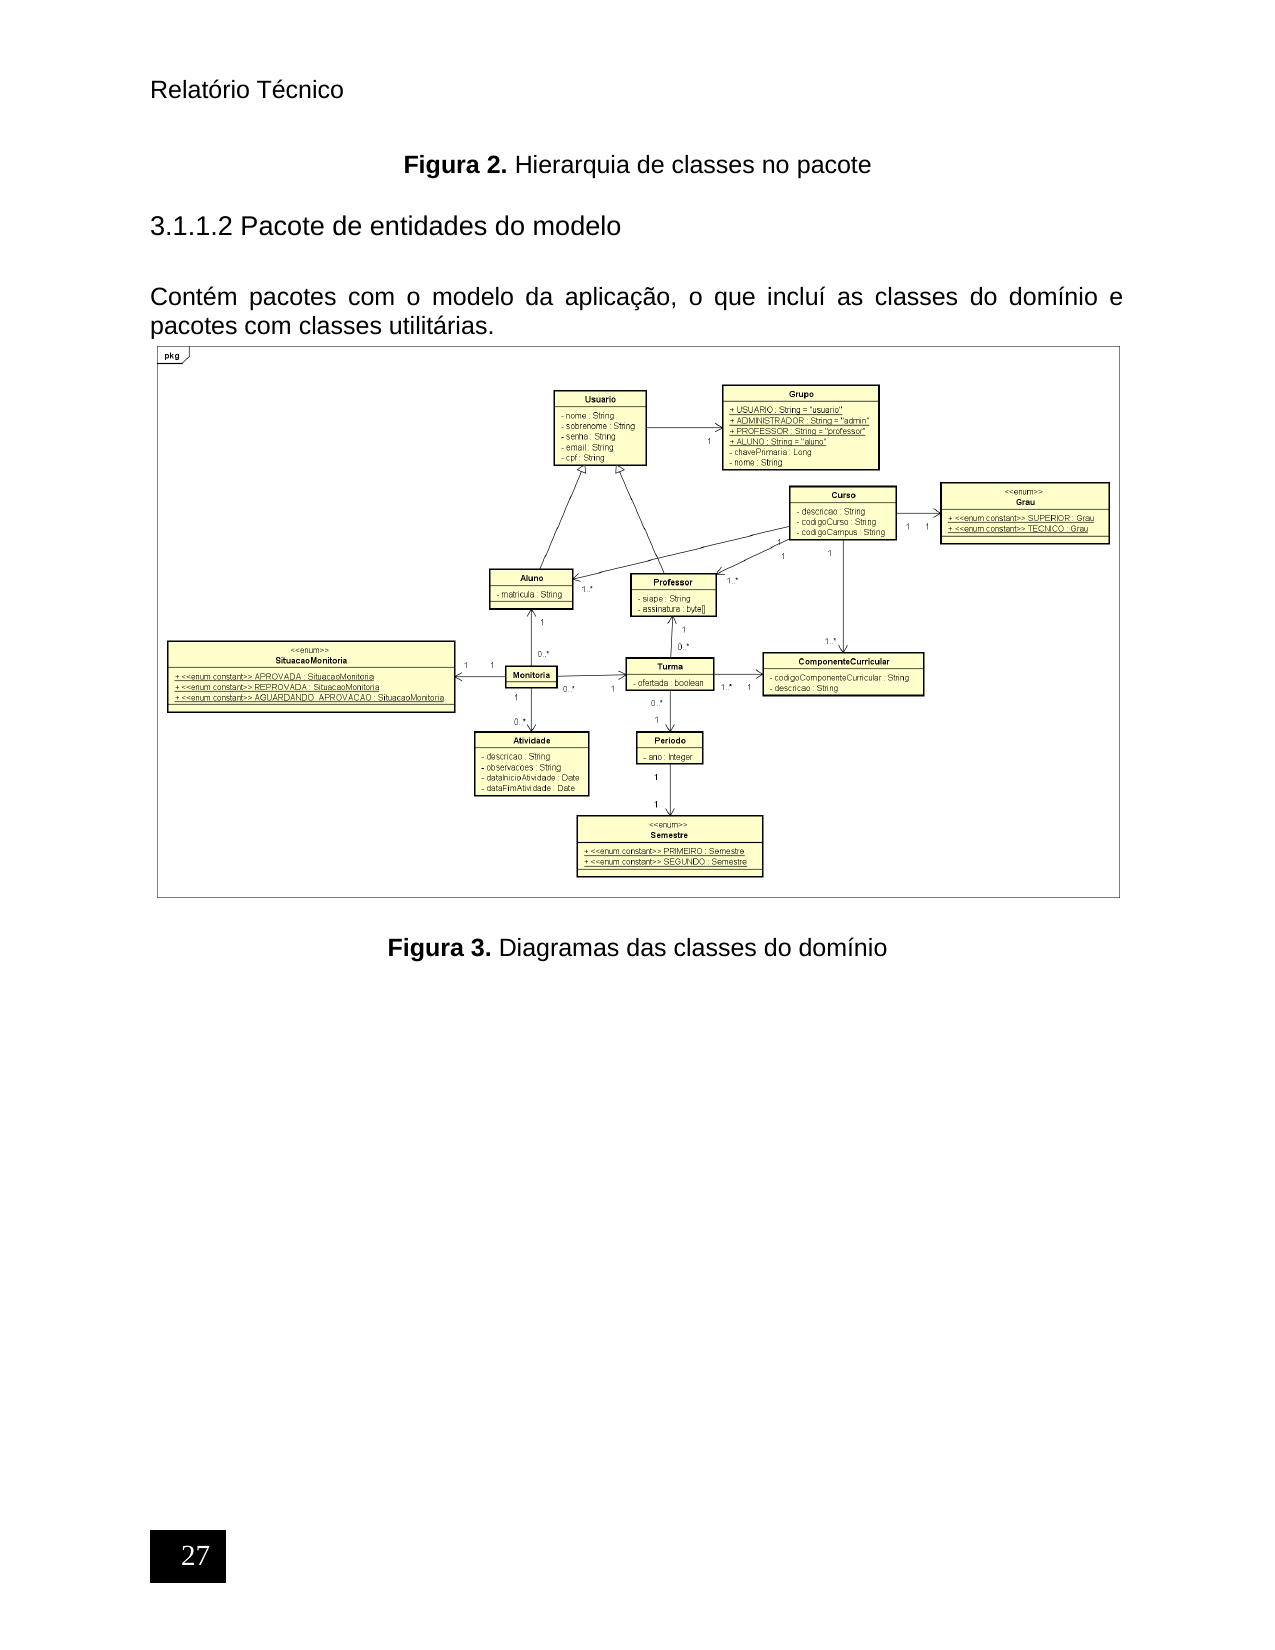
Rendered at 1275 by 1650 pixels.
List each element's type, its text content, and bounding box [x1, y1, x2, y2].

picture [150, 339, 1125, 904]
subtitle 3.1.1.2 Pacote de entidades do modelo [150, 209, 1125, 241]
text Figura 3. Diagramas das classes do domínio [150, 932, 1125, 961]
text Figura 2. Hierarquia de classes no pacote [150, 150, 1125, 179]
text Contém pacotes com o modelo da aplicação, o que incluí as classes do domínio e pacotes com classes utilitárias. [150, 282, 1125, 339]
